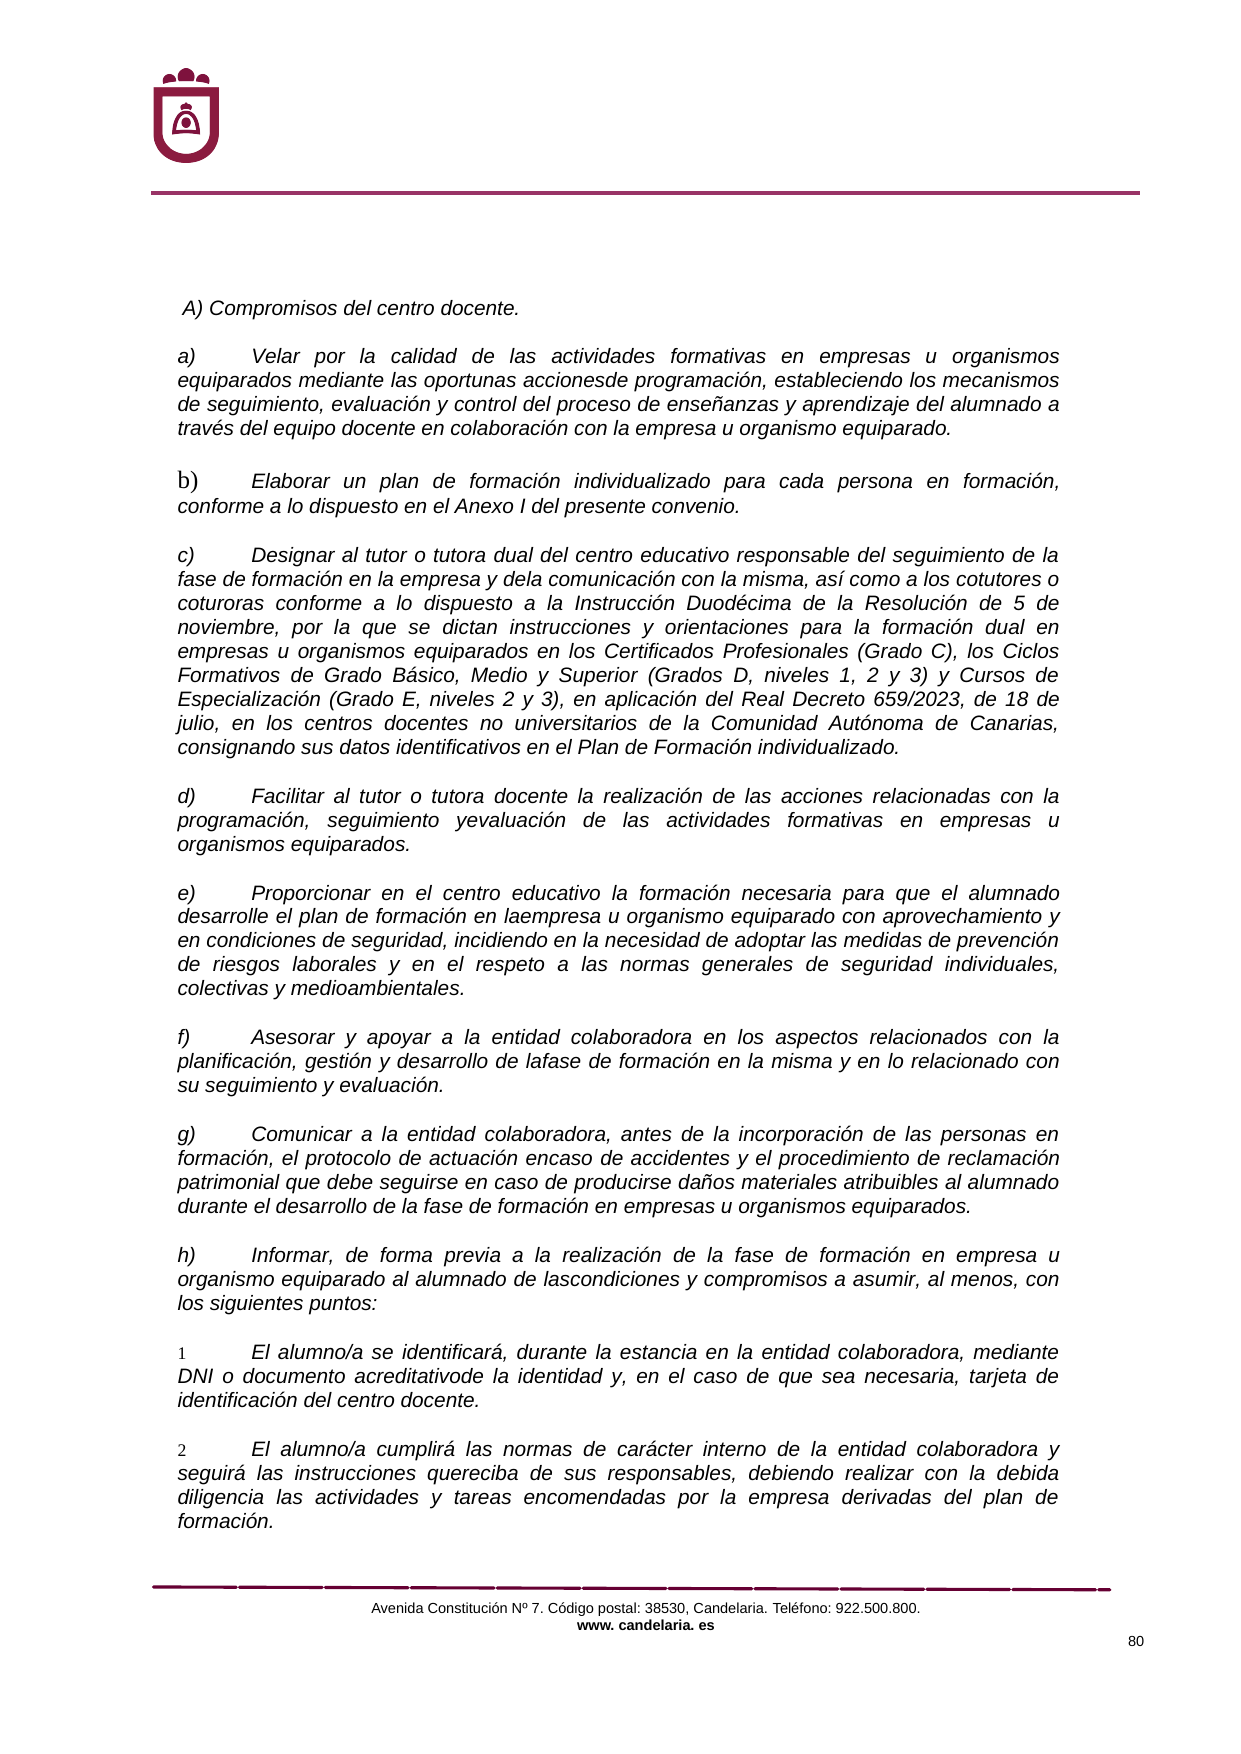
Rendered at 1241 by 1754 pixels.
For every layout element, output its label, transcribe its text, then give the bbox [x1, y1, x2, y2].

list Elaborar un plan de formación individualizado para cada persona en formación, conforme a lo dispuesto en el Anexo I del presente convenio. [177, 465, 1063, 518]
list Proporcionar en el centro educativo la formación necesaria para que el alumnado desarrolle el plan de formación en laempresa u organismo equiparado con aprovechamiento y en condiciones de seguridad, incidiendo en la necesidad de adoptar las medidas de prevención de riesgos laborales y en el respeto a las normas generales de seguridad individuales, colectivas y medioambientales. [177, 880, 1063, 1000]
list Asesorar y apoyar a la entidad colaboradora en los aspectos relacionados con la planificación, gestión y desarrollo de lafase de formación en la misma y en lo relacionado con su seguimiento y evaluación. [177, 1025, 1063, 1097]
list Velar por la calidad de las actividades formativas en empresas u organismos equiparados mediante las oportunas accionesde programación, estableciendo los mecanismos de seguimiento, evaluación y control del proceso de enseñanzas y aprendizaje del alumnado a través del equipo docente en colaboración con la empresa u organismo equiparado. [177, 344, 1063, 440]
list Facilitar al tutor o tutora docente la realización de las acciones relacionadas con la programación, seguimiento yevaluación de las actividades formativas en empresas u organismos equiparados. [177, 783, 1063, 855]
list Informar, de forma previa a la realización de la fase de formación en empresa u organismo equiparado al alumnado de lascondiciones y compromisos a asumir, al menos, con los siguientes puntos: [177, 1243, 1063, 1315]
list El alumno/a se identificará, durante la estancia en la entidad colaboradora, mediante DNI o documento acreditativode la identidad y, en el caso de que sea necesaria, tarjeta de identificación del centro docente. [177, 1340, 1062, 1412]
text A) Compromisos del centro docente. [177, 295, 571, 319]
list Comunicar a la entidad colaboradora, antes de la incorporación de las personas en formación, el protocolo de actuación encaso de accidentes y el procedimiento de reclamación patrimonial que debe seguirse en caso de producirse daños materiales atribuibles al alumnado durante el desarrollo de la fase de formación en empresas u organismos equiparados. [177, 1122, 1063, 1218]
list El alumno/a cumplirá las normas de carácter interno de la entidad colaboradora y seguirá las instrucciones quereciba de sus responsables, debiendo realizar con la debida diligencia las actividades y tareas encomendadas por la empresa derivadas del plan de formación. [177, 1437, 1062, 1532]
list Designar al tutor o tutora dual del centro educativo responsable del seguimiento de la fase de formación en la empresa y dela comunicación con la misma, así como a los cotutores o coturoras conforme a lo dispuesto a la Instrucción Duodécima de la Resolución de 5 de noviembre, por la que se dictan instrucciones y orientaciones para la formación dual en empresas u organismos equiparados en los Certificados Profesionales (Grado C), los Ciclos Formativos de Grado Básico, Medio y Superior (Grados D, niveles 1, 2 y 3) y Cursos de Especialización (Grado E, niveles 2 y 3), en aplicación del Real Decreto 659/2023, de 18 de julio, en los centros docentes no universitarios de la Comunidad Autónoma de Canarias, consignando sus datos identificativos en el Plan de Formación individualizado. [177, 543, 1063, 758]
